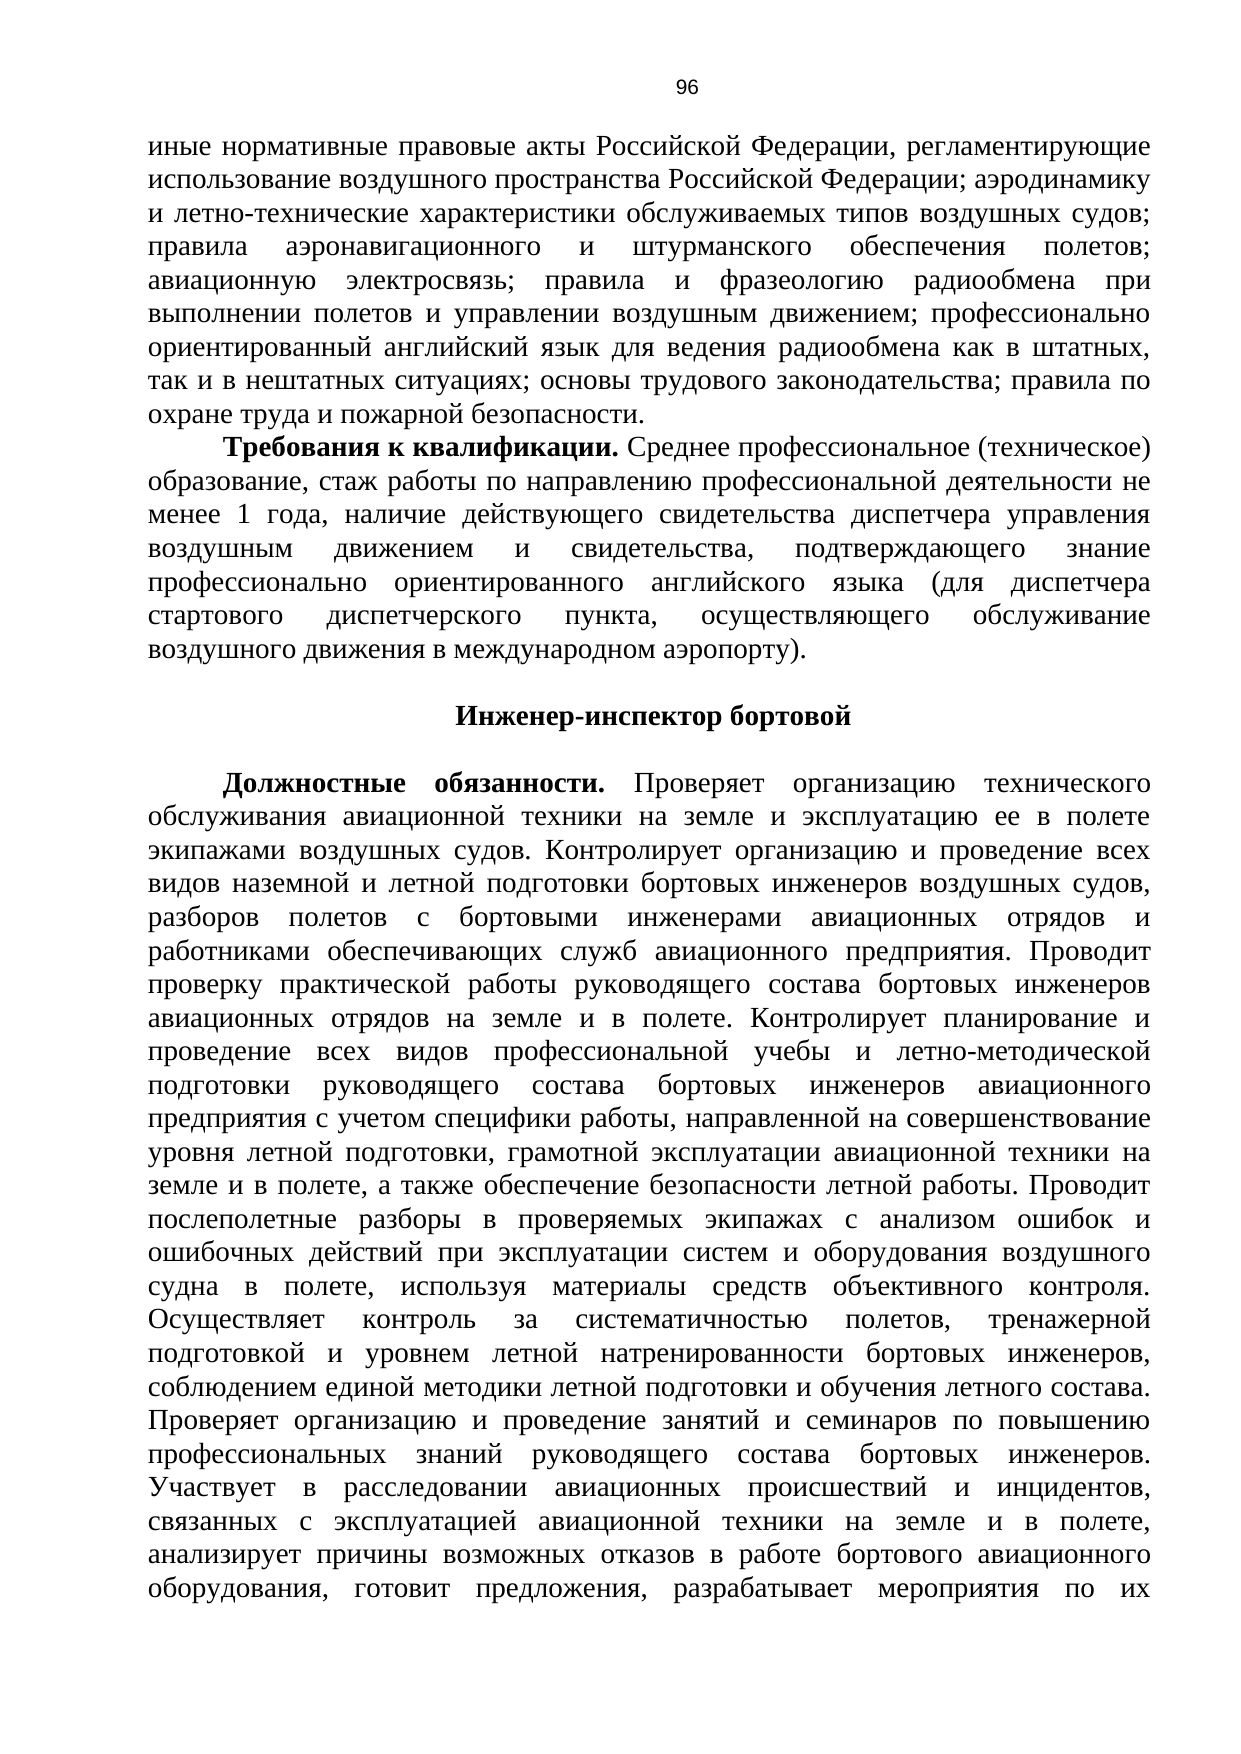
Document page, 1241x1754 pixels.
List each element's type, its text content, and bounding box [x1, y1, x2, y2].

text Требования к квалификации. Среднее профессиональное (техническое) образование, стаж работы по направлению профессиональной деятельности не менее 1 года, наличие действующего свидетельства диспетчера управления воздушным движением и свидетельства, подтверждающего знание профессионально ориентированного английского языка (для диспетчера стартового диспетчерского пункта, осуществляющего обслуживание воздушного движения в международном аэропорту). [148, 429, 1152, 664]
subtitle Инженер-инспектор бортовой [148, 698, 1152, 731]
text Должностные обязанности. Проверяет организацию технического обслуживания авиационной техники на земле и эксплуатацию ее в полете экипажами воздушных судов. Контролирует организацию и проведение всех видов наземной и летной подготовки бортовых инженеров воздушных судов, разборов полетов с бортовыми инженерами авиационных отрядов и работниками обеспечивающих служб авиационного предприятия. Проводит проверку практической работы руководящего состава бортовых инженеров авиационных отрядов на земле и в полете. Контролирует планирование и проведение всех видов профессиональной учебы и летно-методической подготовки руководящего состава бортовых инженеров авиационного предприятия с учетом специфики работы, направленной на совершенствование уровня летной подготовки, грамотной эксплуатации авиационной техники на земле и в полете, а также обеспечение безопасности летной работы. Проводит послеполетные разборы в проверяемых экипажах с анализом ошибок и ошибочных действий при эксплуатации систем и оборудования воздушного судна в полете, используя материалы средств объективного контроля. Осуществляет контроль за систематичностью полетов, тренажерной подготовкой и уровнем летной натренированности бортовых инженеров, соблюдением единой методики летной подготовки и обучения летного состава. Проверяет организацию и проведение занятий и семинаров по повышению профессиональных знаний руководящего состава бортовых инженеров. Участвует в расследовании авиационных происшествий и инцидентов, связанных с эксплуатацией авиационной техники на земле и в полете, анализирует причины возможных отказов в работе бортового авиационного оборудования, готовит предложения, разрабатывает мероприятия по их [148, 765, 1152, 1603]
text иные нормативные правовые акты Российской Федерации, регламентирующие использование воздушного пространства Российской Федерации; аэродинамику и летно-технические характеристики обслуживаемых типов воздушных судов; правила аэронавигационного и штурманского обеспечения полетов; авиационную электросвязь; правила и фразеологию радиообмена при выполнении полетов и управлении воздушным движением; профессионально ориентированный английский язык для ведения радиообмена как в штатных, так и в нештатных ситуациях; основы трудового законодательства; правила по охране труда и пожарной безопасности. [148, 128, 1152, 429]
